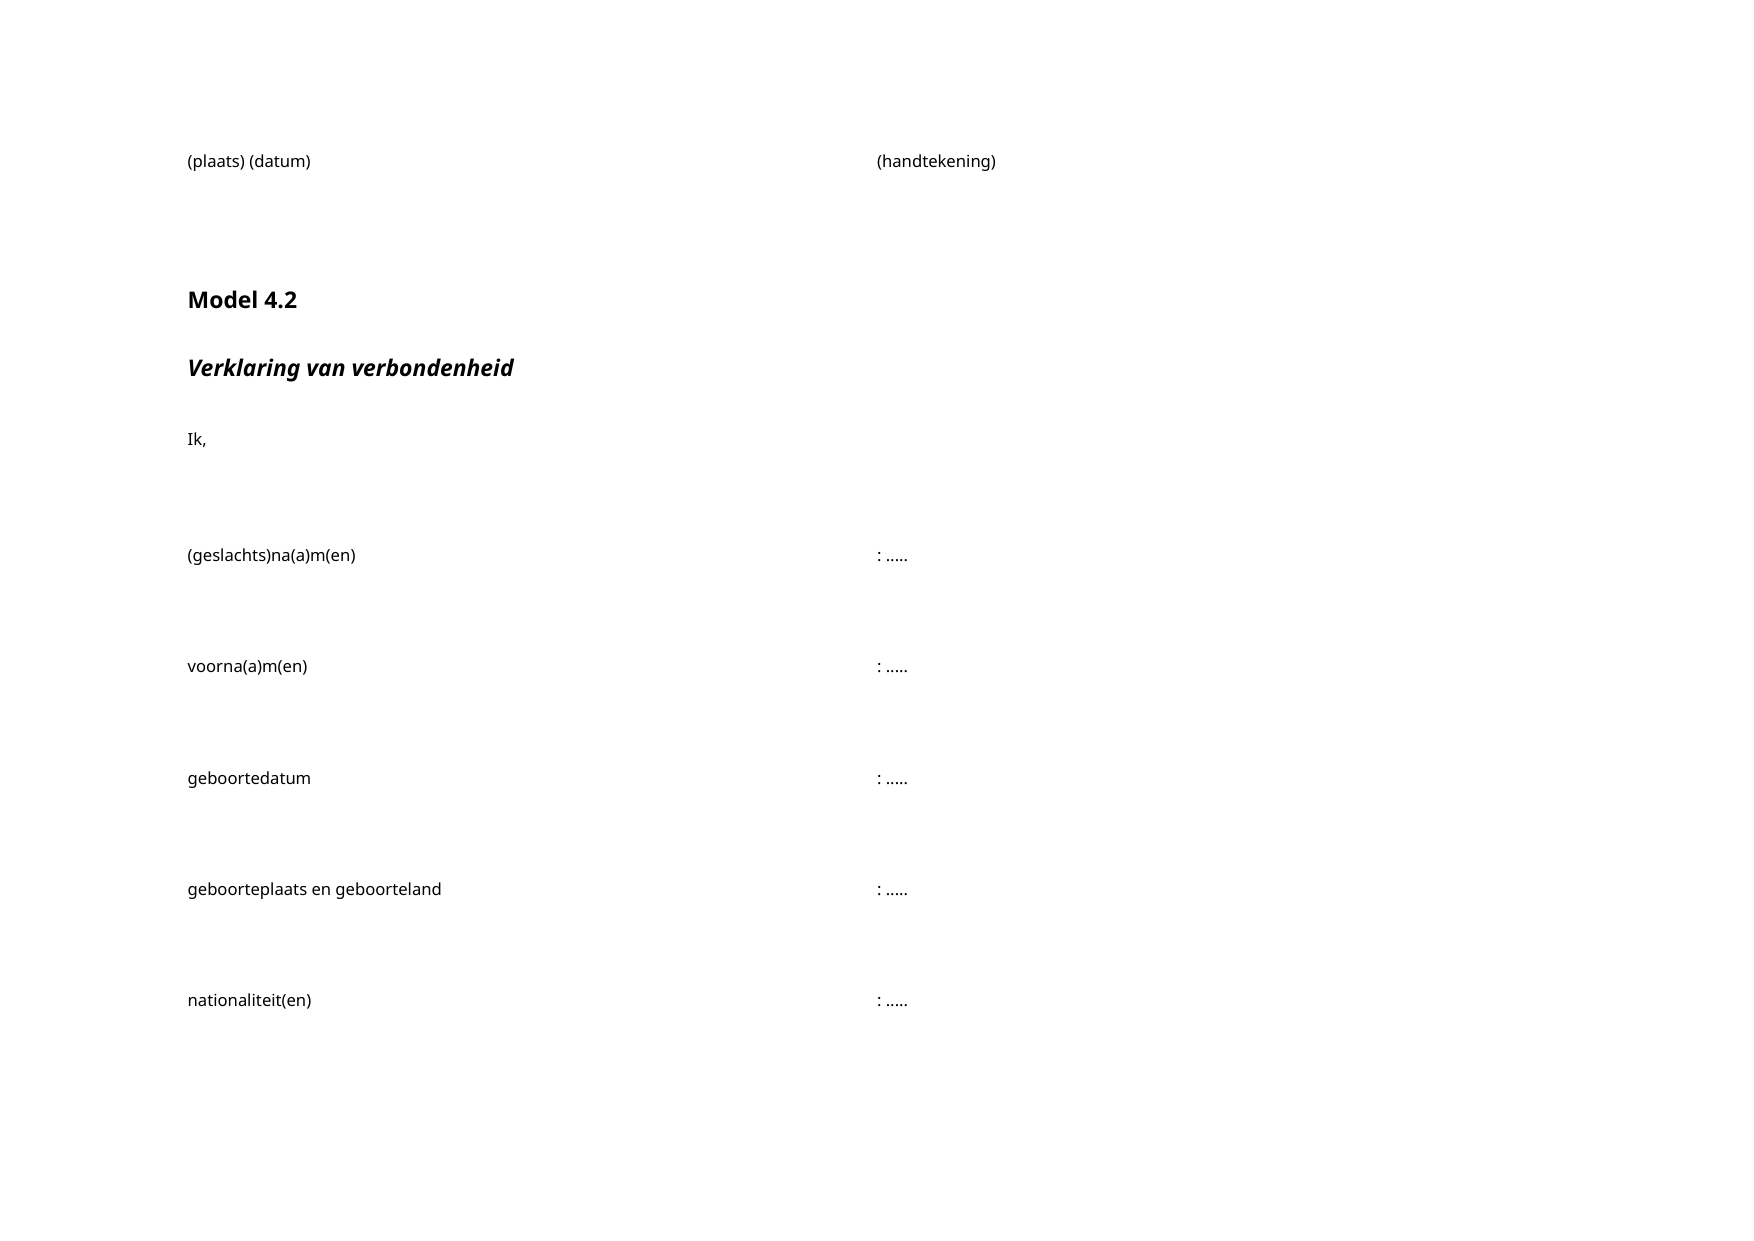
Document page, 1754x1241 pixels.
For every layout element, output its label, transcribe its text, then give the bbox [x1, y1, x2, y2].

table_header Ik, [188, 427, 877, 486]
table_cell geboortedatum [188, 766, 877, 819]
table_cell [188, 819, 877, 877]
table_cell geboorteplaats en geboorteland [188, 878, 877, 930]
table_cell nationaliteit(en) [188, 989, 877, 1041]
table_cell [877, 708, 1566, 766]
table_header [877, 427, 1566, 486]
table_cell [877, 486, 1566, 544]
table_cell : ..... [877, 878, 1566, 930]
table_cell (geslachts)na(a)m(en) [188, 544, 877, 597]
table_cell [877, 597, 1566, 655]
table_cell voorna(a)m(en) [188, 655, 877, 708]
table_cell (handtekening) [877, 150, 1566, 203]
table_cell [877, 819, 1566, 877]
table_cell : ..... [877, 655, 1566, 708]
table_cell [188, 486, 877, 544]
text Verklaring van verbondenheid [187, 352, 1566, 384]
table_cell : ..... [877, 766, 1566, 819]
subtitle Model 4.2 [187, 284, 1566, 315]
table_cell : ..... [877, 544, 1566, 597]
table_cell [188, 597, 877, 655]
table_cell [877, 930, 1566, 988]
table_cell [188, 708, 877, 766]
table_cell : ..... [877, 989, 1566, 1041]
table_cell (plaats) (datum) [188, 150, 877, 203]
table_cell [188, 930, 877, 988]
